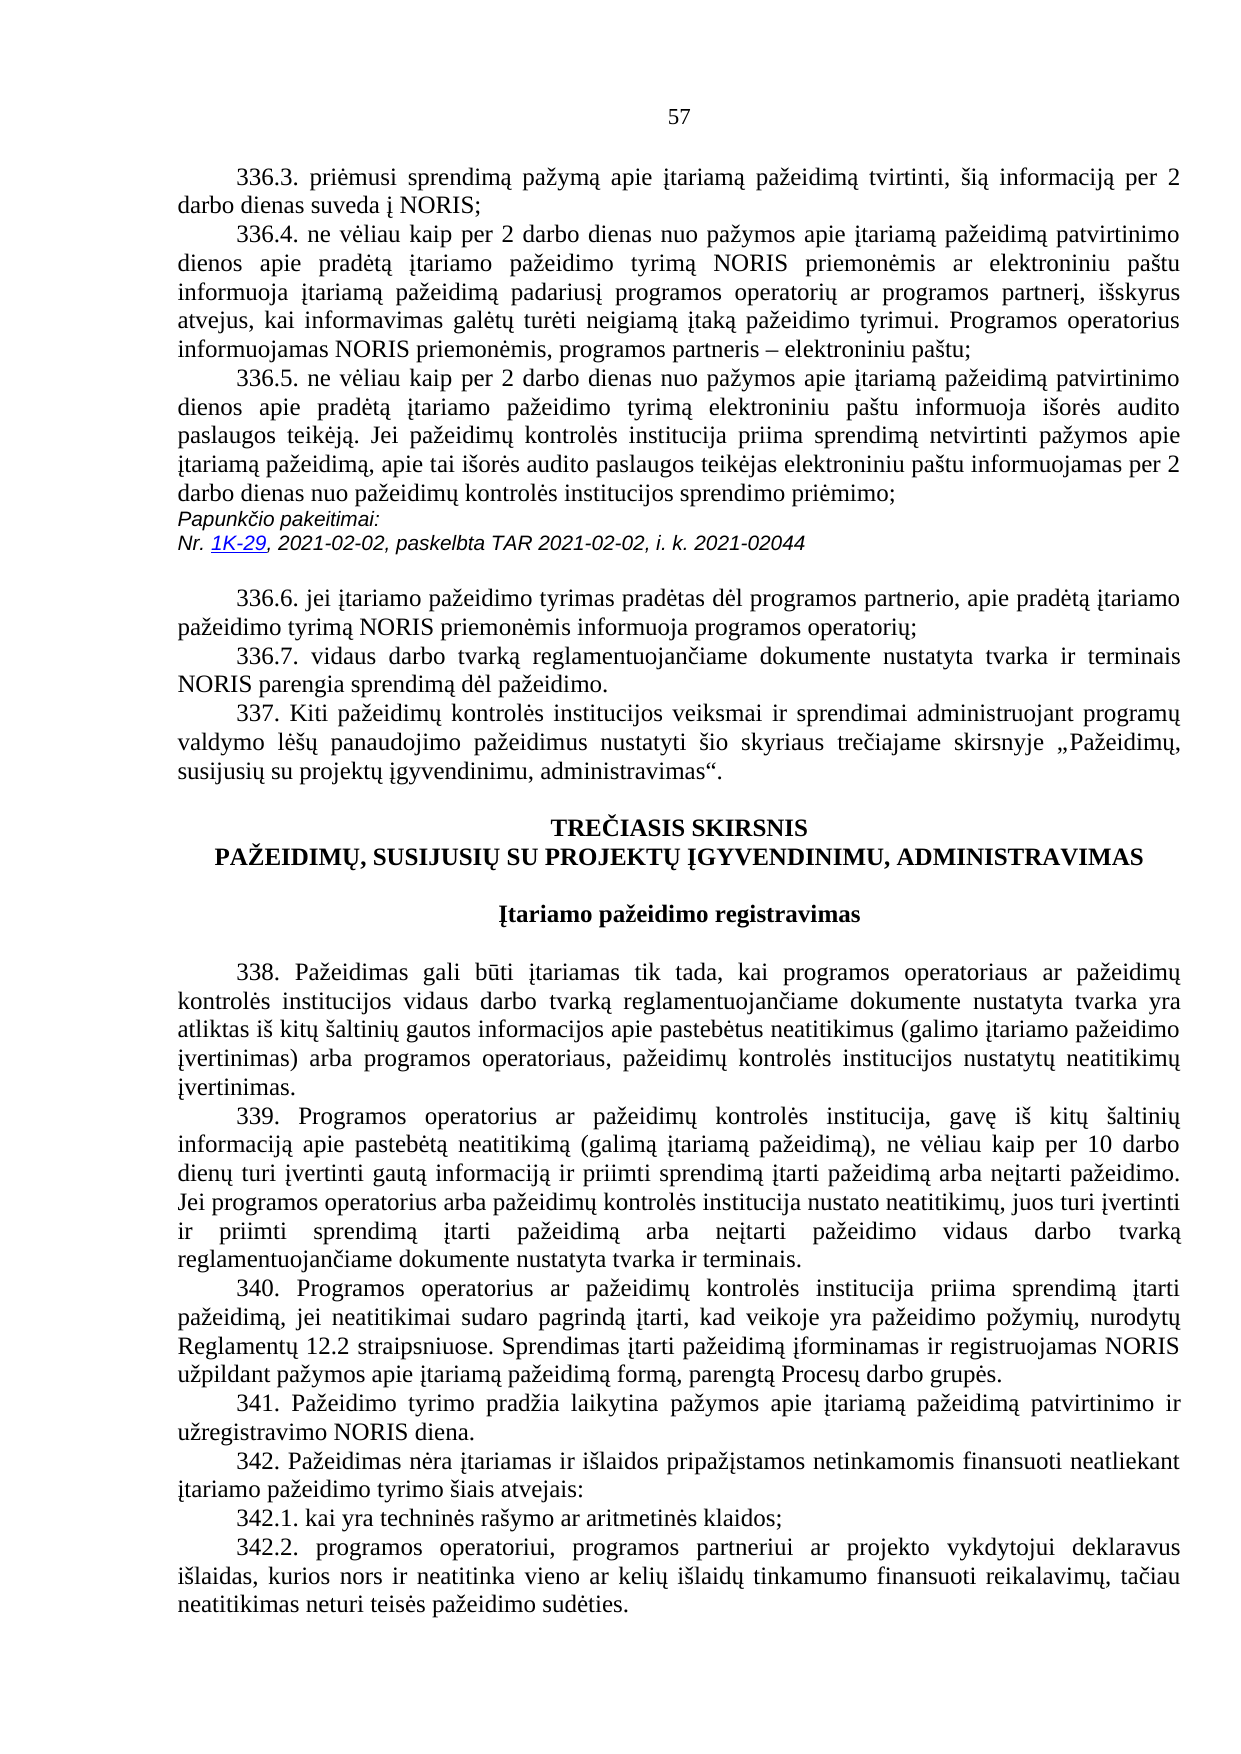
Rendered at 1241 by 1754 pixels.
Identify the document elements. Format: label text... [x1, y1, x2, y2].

text 342. Pažeidimas nėra įtariamas ir išlaidos pripažįstamos netinkamomis finansuoti neatliekant įtariamo pažeidimo tyrimo šiais atvejais: [177, 1446, 1181, 1503]
text 336.5. ne vėliau kaip per 2 darbo dienas nuo pažymos apie įtariamą pažeidimą patvirtinimo dienos apie pradėtą įtariamo pažeidimo tyrimą elektroniniu paštu informuoja išorės audito paslaugos teikėją. Jei pažeidimų kontrolės institucija priima sprendimą netvirtinti pažymos apie įtariamą pažeidimą, apie tai išorės audito paslaugos teikėjas elektroniniu paštu informuojamas per 2 darbo dienas nuo pažeidimų kontrolės institucijos sprendimo priėmimo; [177, 363, 1181, 507]
text PAŽEIDIMŲ, SUSIJUSIŲ SU PROJEKTŲ ĮGYVENDINIMU, ADMINISTRAVIMAS [177, 842, 1181, 871]
text 342.2. programos operatoriui, programos partneriui ar projekto vykdytojui deklaravus išlaidas, kurios nors ir neatitinka vieno ar kelių išlaidų tinkamumo finansuoti reikalavimų, tačiau neatitikimas neturi teisės pažeidimo sudėties. [177, 1532, 1181, 1618]
text 340. Programos operatorius ar pažeidimų kontrolės institucija priima sprendimą įtarti pažeidimą, jei neatitikimai sudaro pagrindą įtarti, kad veikoje yra pažeidimo požymių, nurodytų Reglamentų 12.2 straipsniuose. Sprendimas įtarti pažeidimą įforminamas ir registruojamas NORIS užpildant pažymos apie įtariamą pažeidimą formą, parengtą Procesų darbo grupės. [177, 1273, 1181, 1388]
text 342.1. kai yra techninės rašymo ar aritmetinės klaidos; [177, 1503, 1181, 1532]
text 336.6. jei įtariamo pažeidimo tyrimas pradėtas dėl programos partnerio, apie pradėtą įtariamo pažeidimo tyrimą NORIS priemonėmis informuoja programos operatorių; [177, 583, 1181, 641]
text 336.4. ne vėliau kaip per 2 darbo dienas nuo pažymos apie įtariamą pažeidimą patvirtinimo dienos apie pradėtą įtariamo pažeidimo tyrimą NORIS priemonėmis ar elektroniniu paštu informuoja įtariamą pažeidimą padariusį programos operatorių ar programos partnerį, išskyrus atvejus, kai informavimas galėtų turėti neigiamą įtaką pažeidimo tyrimui. Programos operatorius informuojamas NORIS priemonėmis, programos partneris – elektroniniu paštu; [177, 219, 1181, 363]
text Nr. 1K-29, 2021-02-02, paskelbta TAR 2021-02-02, i. k. 2021-02044 [177, 531, 1181, 554]
text 339. Programos operatorius ar pažeidimų kontrolės institucija, gavę iš kitų šaltinių informaciją apie pastebėtą neatitikimą (galimą įtariamą pažeidimą), ne vėliau kaip per 10 darbo dienų turi įvertinti gautą informaciją ir priimti sprendimą įtarti pažeidimą arba neįtarti pažeidimo. Jei programos operatorius arba pažeidimų kontrolės institucija nustato neatitikimų, juos turi įvertinti ir priimti sprendimą įtarti pažeidimą arba neįtarti pažeidimo vidaus darbo tvarką reglamentuojančiame dokumente nustatyta tvarka ir terminais. [177, 1101, 1181, 1273]
text Įtariamo pažeidimo registravimas [177, 899, 1181, 928]
text 341. Pažeidimo tyrimo pradžia laikytina pažymos apie įtariamą pažeidimą patvirtinimo ir užregistravimo NORIS diena. [177, 1388, 1181, 1446]
text TREČIASIS SKIRSNIS [177, 813, 1181, 842]
text Papunkčio pakeitimai: [177, 507, 1181, 531]
text 338. Pažeidimas gali būti įtariamas tik tada, kai programos operatoriaus ar pažeidimų kontrolės institucijos vidaus darbo tvarką reglamentuojančiame dokumente nustatyta tvarka yra atliktas iš kitų šaltinių gautos informacijos apie pastebėtus neatitikimus (galimo įtariamo pažeidimo įvertinimas) arba programos operatoriaus, pažeidimų kontrolės institucijos nustatytų neatitikimų įvertinimas. [177, 957, 1181, 1101]
text 336.3. priėmusi sprendimą pažymą apie įtariamą pažeidimą tvirtinti, šią informaciją per 2 darbo dienas suveda į NORIS; [177, 162, 1181, 219]
text 337. Kiti pažeidimų kontrolės institucijos veiksmai ir sprendimai administruojant programų valdymo lėšų panaudojimo pažeidimus nustatyti šio skyriaus trečiajame skirsnyje „Pažeidimų, susijusių su projektų įgyvendinimu, administravimas“. [177, 698, 1181, 784]
text 336.7. vidaus darbo tvarką reglamentuojančiame dokumente nustatyta tvarka ir terminais NORIS parengia sprendimą dėl pažeidimo. [177, 641, 1181, 698]
